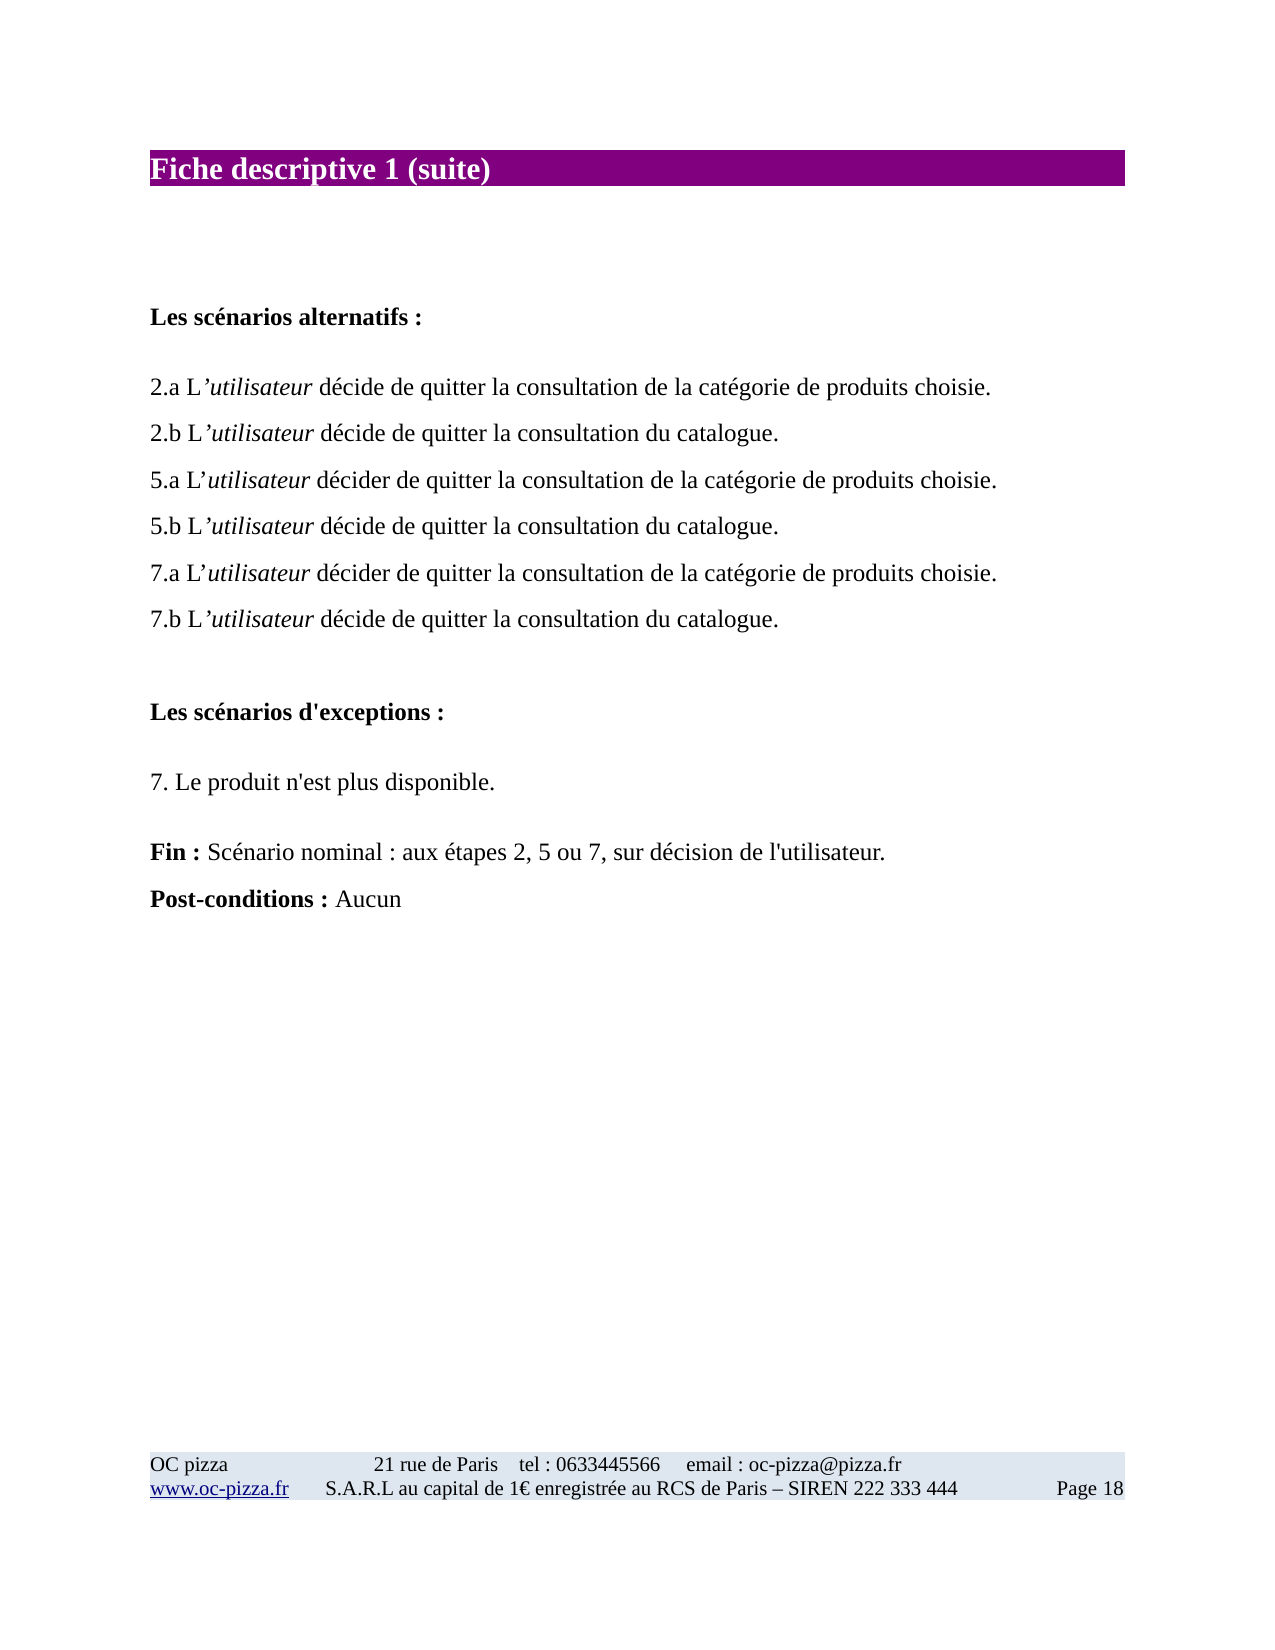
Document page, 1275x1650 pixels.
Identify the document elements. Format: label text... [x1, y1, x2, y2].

text Post-conditions : Aucun [150, 884, 1125, 913]
text Les scénarios d'exceptions : [150, 697, 1125, 726]
text 7. Le produit n'est plus disponible. [150, 767, 1125, 796]
text 7.a L’utilisateur décider de quitter la consultation de la catégorie de produits choisie. 7.b L’utilisateur décide de quitter la consultation du catalogue. [150, 558, 1125, 633]
text Fiche descriptive 1 (suite) [150, 150, 1125, 186]
text Fin : Scénario nominal : aux étapes 2, 5 ou 7, sur décision de l'utilisateur. [150, 837, 1125, 866]
text 2.a L’utilisateur décide de quitter la consultation de la catégorie de produits choisie. 2.b L’utilisateur décide de quitter la consultation du catalogue. 5.a L’utilisateur décider de quitter la consultation de la catégorie de produits choisie. 5.b L’utilisateur décide de quitter la consultation du catalogue. [150, 372, 1125, 540]
text Les scénarios alternatifs : [150, 302, 1125, 330]
